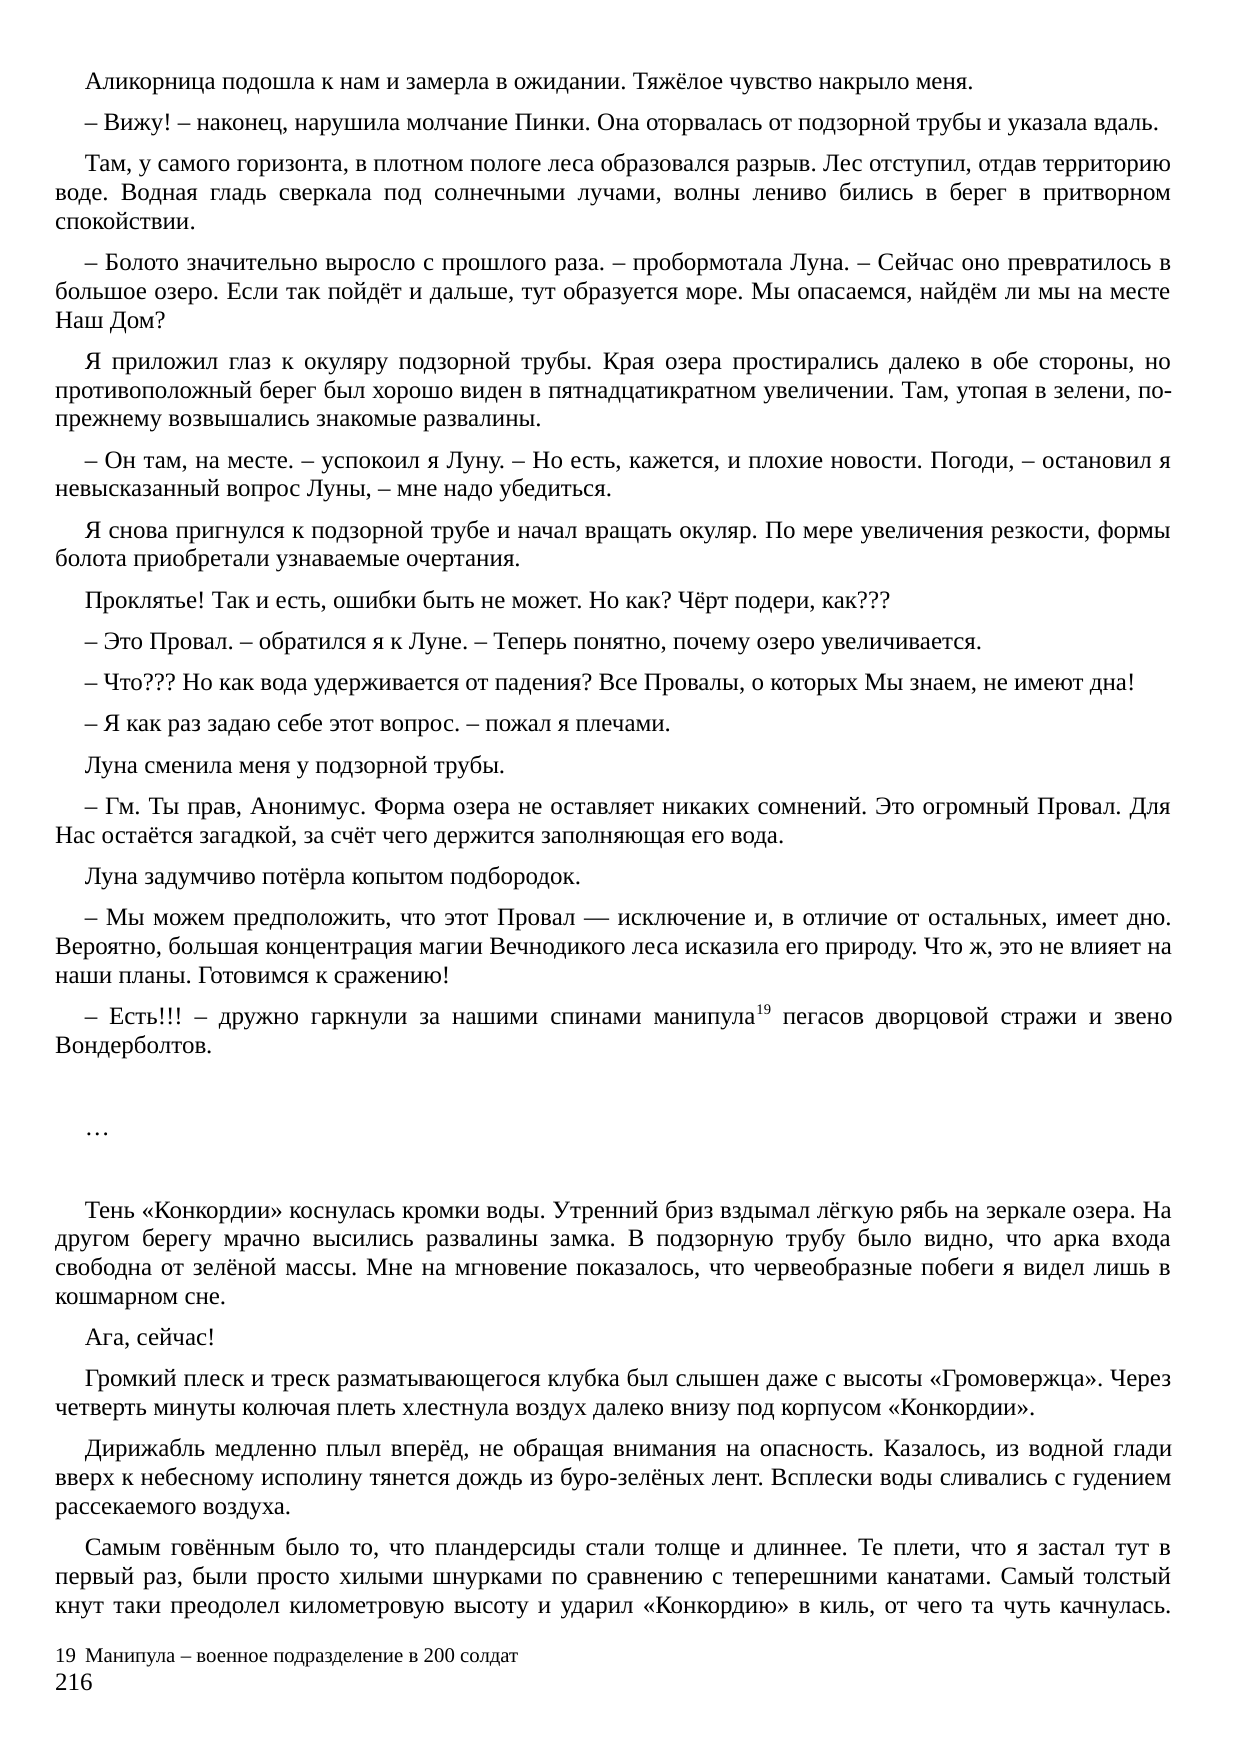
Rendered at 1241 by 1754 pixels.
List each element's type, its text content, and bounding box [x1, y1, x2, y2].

text … [55, 1112, 1173, 1141]
text Я снова пригнулся к подзорной трубе и начал вращать окуляр. По мере увеличения резкости, формы болота приобретали узнаваемые очертания. [55, 515, 1173, 572]
text Луна задумчиво потёрла копытом подбородок. [55, 861, 1173, 890]
text – Я как раз задаю себе этот вопрос. – пожал я плечами. [55, 708, 1173, 737]
text – Гм. Ты прав, Анонимус. Форма озера не оставляет никаких сомнений. Это огромный Провал. Для Нас остаётся загадкой, за счёт чего держится заполняющая его вода. [55, 791, 1173, 848]
text – Что??? Но как вода удерживается от падения? Все Провалы, о которых Мы знаем, не имеют дна! [55, 667, 1173, 696]
text Проклятье! Так и есть, ошибки быть не может. Но как? Чёрт подери, как??? [55, 585, 1173, 613]
text Там, у самого горизонта, в плотном пологе леса образовался разрыв. Лес отступил, отдав территорию воде. Водная гладь сверкала под солнечными лучами, волны лениво бились в берег в притворном спокойствии. [55, 148, 1173, 235]
text – Это Провал. – обратился я к Луне. – Теперь понятно, почему озеро увеличивается. [55, 626, 1173, 655]
text – Болото значительно выросло с прошлого раза. – пробормотала Луна. – Сейчас оно превратилось в большое озеро. Если так пойдёт и дальше, тут образуется море. Мы опасаемся, найдём ли мы на месте Наш Дом? [55, 247, 1173, 333]
text Аликорница подошла к нам и замерла в ожидании. Тяжёлое чувство накрыло меня. [55, 66, 1173, 95]
text – Мы можем предположить, что этот Провал — исключение и, в отличие от остальных, имеет дно. Вероятно, большая концентрация магии Вечнодикого леса исказила его природу. Что ж, это не влияет на наши планы. Готовимся к сражению! [55, 902, 1173, 988]
text Самым говённым было то, что пландерсиды стали толще и длиннее. Те плети, что я застал тут в первый раз, были просто хилыми шнурками по сравнению с теперешними канатами. Самый толстый кнут таки преодолел километровую высоту и ударил «Конкордию» в киль, от чего та чуть качнулась. [55, 1532, 1173, 1618]
text Я приложил глаз к окуляру подзорной трубы. Края озера простирались далеко в обе стороны, но противоположный берег был хорошо виден в пятнадцатикратном увеличении. Там, утопая в зелени, по-прежнему возвышались знакомые развалины. [55, 346, 1173, 432]
text Тень «Конкордии» коснулась кромки воды. Утренний бриз вздымал лёгкую рябь на зеркале озера. На другом берегу мрачно высились развалины замка. В подзорную трубу было видно, что арка входа свободна от зелёной массы. Мне на мгновение показалось, что червеобразные побеги я видел лишь в кошмарном сне. [55, 1195, 1173, 1310]
text – Есть!!! – дружно гаркнули за нашими спинами манипула пегасов дворцовой стражи и звено Вондерболтов. [55, 1001, 1173, 1058]
text Громкий плеск и треск разматывающегося клубка был слышен даже с высоты «Громовержца». Через четверть минуты колючая плеть хлестнула воздух далеко внизу под корпусом «Конкордии». [55, 1363, 1173, 1421]
text – Вижу! – наконец, нарушила молчание Пинки. Она оторвалась от подзорной трубы и указала вдаль. [55, 107, 1173, 136]
text Ага, сейчас! [55, 1322, 1173, 1351]
text – Он там, на месте. – успокоил я Луну. – Но есть, кажется, и плохие новости. Погоди, – остановил я невысказанный вопрос Луны, – мне надо убедиться. [55, 445, 1173, 502]
text Луна сменила меня у подзорной трубы. [55, 750, 1173, 778]
text Манипула – военное подразделение в 200 солдат [55, 1642, 1173, 1667]
text Дирижабль медленно плыл вперёд, не обращая внимания на опасность. Казалось, из водной глади вверх к небесному исполину тянется дождь из буро-зелёных лент. Всплески воды сливались с гудением рассекаемого воздуха. [55, 1433, 1173, 1520]
